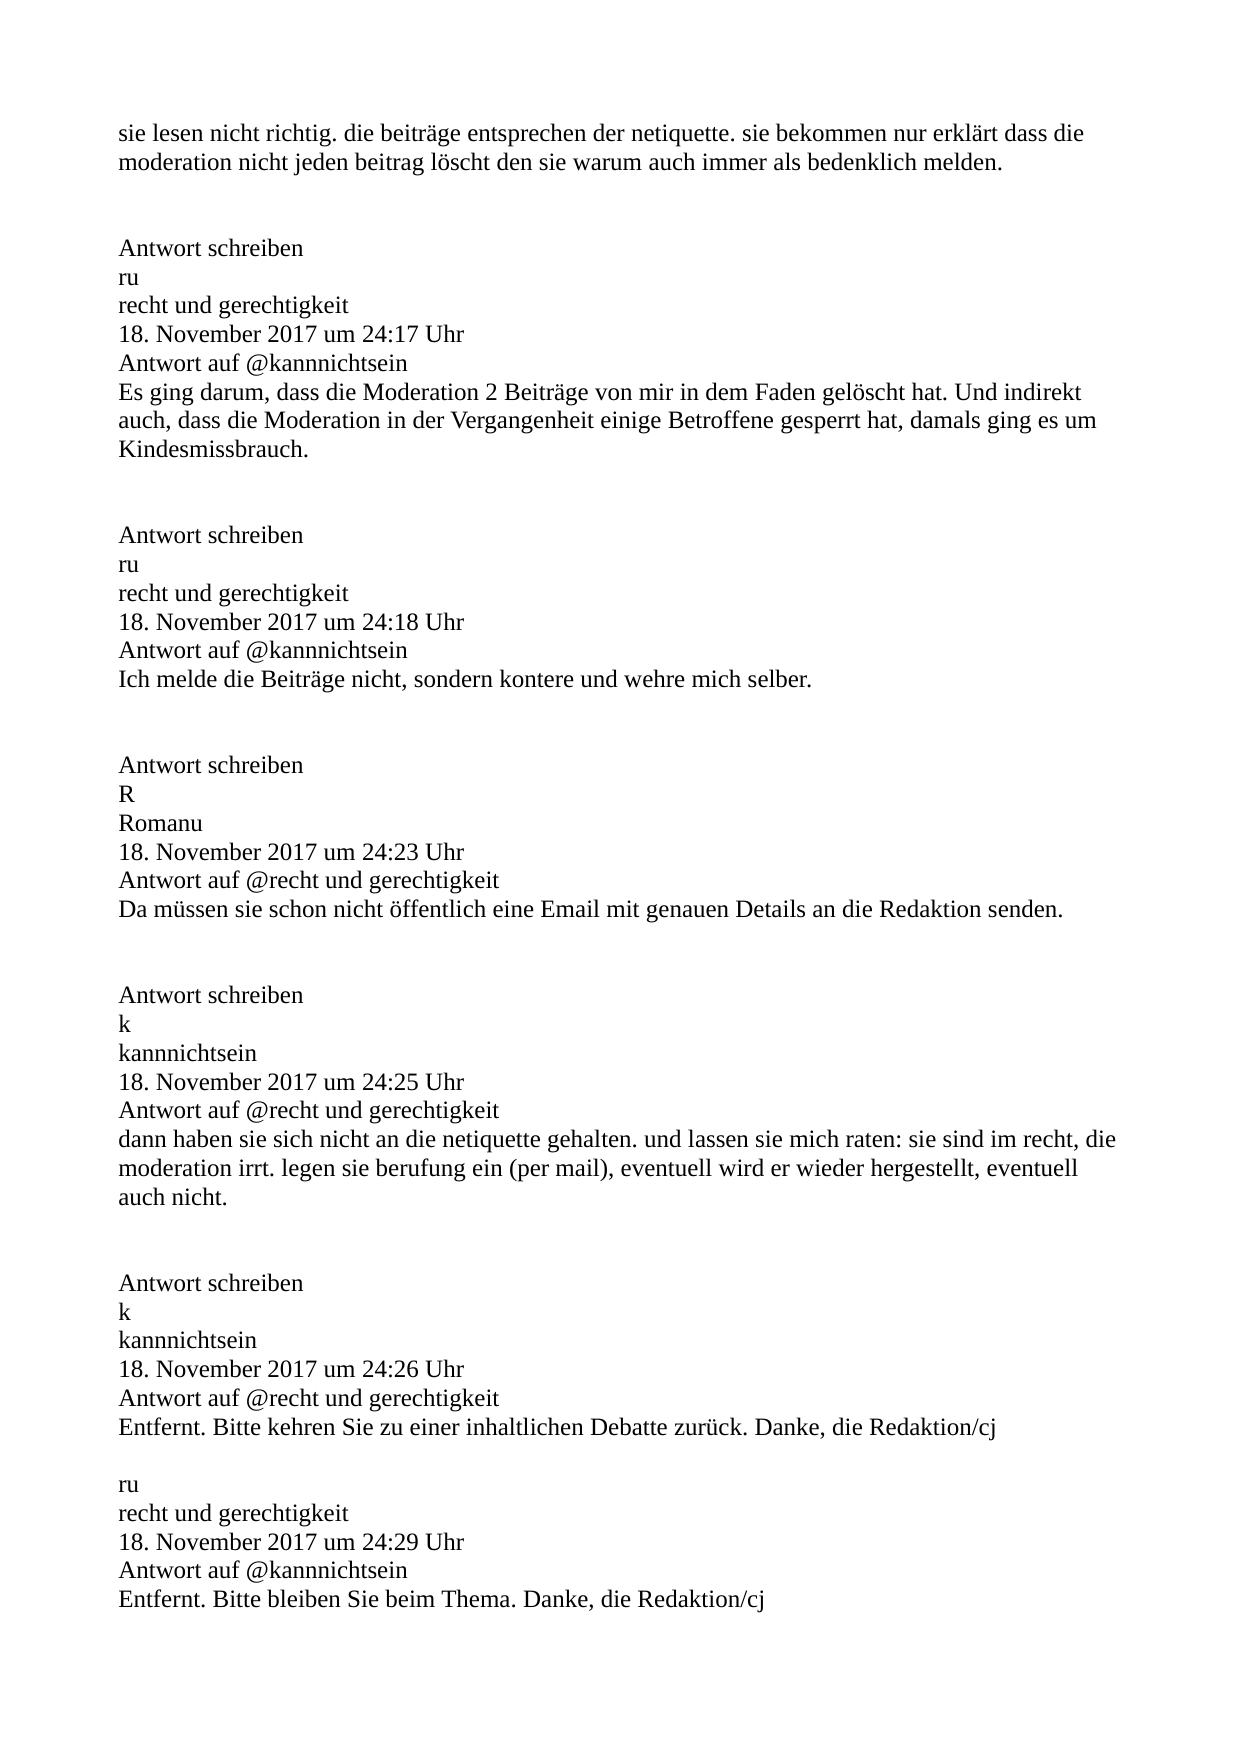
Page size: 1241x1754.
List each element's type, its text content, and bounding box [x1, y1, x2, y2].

text k [118, 1297, 1122, 1326]
text Romanu [118, 808, 1122, 837]
text Da müssen sie schon nicht öffentlich eine Email mit genauen Details an die Redaktion senden. [118, 894, 1122, 923]
text Antwort auf @recht und gerechtigkeit [118, 1096, 1122, 1124]
text Antwort auf @kannnichtsein [118, 636, 1122, 664]
text kannnichtsein [118, 1038, 1122, 1067]
text recht und gerechtigkeit [118, 578, 1122, 607]
text Antwort schreiben [118, 751, 1122, 779]
text Antwort schreiben [118, 981, 1122, 1009]
text 18. November 2017 um 24:29 Uhr [118, 1527, 1122, 1556]
text Antwort auf @recht und gerechtigkeit [118, 866, 1122, 894]
text 18. November 2017 um 24:25 Uhr [118, 1067, 1122, 1096]
text recht und gerechtigkeit [118, 291, 1122, 319]
text Antwort schreiben [118, 1268, 1122, 1297]
text recht und gerechtigkeit [118, 1498, 1122, 1527]
text dann haben sie sich nicht an die netiquette gehalten. und lassen sie mich raten: sie sind im recht, die moderation irrt. legen sie berufung ein (per mail), eventuell wird er wieder hergestellt, eventuell auch nicht. [118, 1124, 1122, 1211]
text R [118, 779, 1122, 808]
text ru [118, 262, 1122, 291]
text ru [118, 1469, 1122, 1498]
text 18. November 2017 um 24:26 Uhr [118, 1354, 1122, 1383]
text Ich melde die Beiträge nicht, sondern kontere und wehre mich selber. [118, 664, 1122, 693]
text 18. November 2017 um 24:17 Uhr [118, 319, 1122, 348]
text 18. November 2017 um 24:23 Uhr [118, 837, 1122, 866]
text Antwort auf @recht und gerechtigkeit [118, 1383, 1122, 1412]
text kannnichtsein [118, 1326, 1122, 1354]
text Entfernt. Bitte bleiben Sie beim Thema. Danke, die Redaktion/cj [118, 1584, 1122, 1613]
text sie lesen nicht richtig. die beiträge entsprechen der netiquette. sie bekommen nur erklärt dass die moderation nicht jeden beitrag löscht den sie warum auch immer als bedenklich melden. [118, 118, 1122, 176]
text Entfernt. Bitte kehren Sie zu einer inhaltlichen Debatte zurück. Danke, die Redaktion/cj [118, 1412, 1122, 1441]
text k [118, 1009, 1122, 1038]
text Antwort auf @kannnichtsein [118, 1556, 1122, 1584]
text Antwort auf @kannnichtsein [118, 348, 1122, 377]
text ru [118, 549, 1122, 578]
text Antwort schreiben [118, 521, 1122, 549]
text 18. November 2017 um 24:18 Uhr [118, 607, 1122, 636]
text Es ging darum, dass die Moderation 2 Beiträge von mir in dem Faden gelöscht hat. Und indirekt auch, dass die Moderation in der Vergangenheit einige Betroffene gesperrt hat, damals ging es um Kindesmissbrauch. [118, 377, 1122, 463]
text Antwort schreiben [118, 233, 1122, 262]
